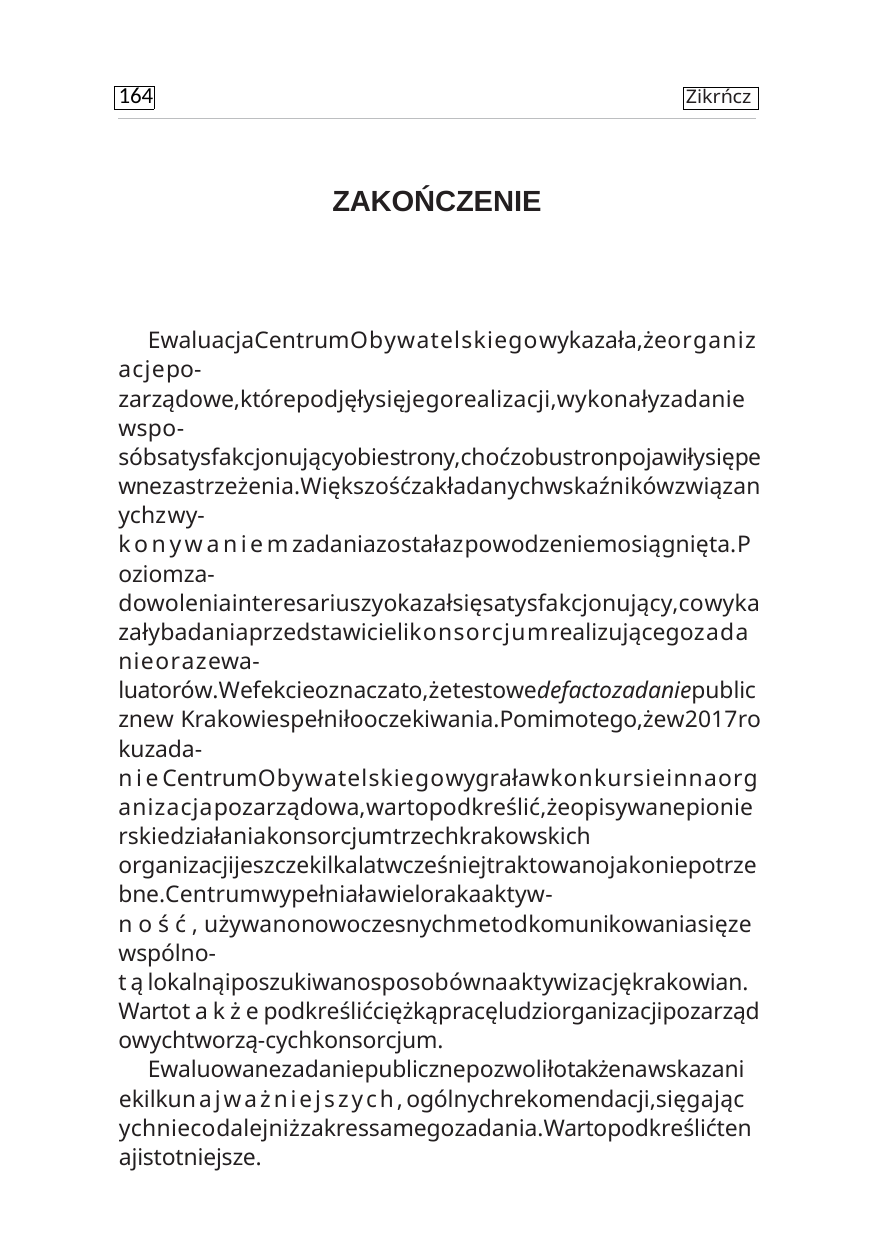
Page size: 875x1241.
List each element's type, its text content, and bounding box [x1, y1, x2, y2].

text Ewaluowanezadaniepublicznepozwoliłotakżenawskazaniekilkunajważniejszych,ogólnychrekomendacji,sięgającychniecodalejniżzakressamegozadania.Wartopodkreślićtenajistotniejsze. [119, 1054, 756, 1171]
text EwaluacjaCentrumObywatelskiegowykazała,żeorganizacjepo-zarządowe,którepodjęłysięjegorealizacji,wykonałyzadaniewspo-sóbsatysfakcjonującyobiestrony,choćzobustronpojawiłysiępewnezastrzeżenia.Większośćzakładanychwskaźnikówzwiązanychzwy-konywaniemzadaniazostałazpowodzeniemosiągnięta.Poziomza-dowoleniainteresariuszyokazałsięsatysfakcjonujący,cowykazałybadaniaprzedstawicielikonsorcjumrealizującegozadanieorazewa-luatorów.Wefekcieoznaczato,żetestowedefactozadaniepublicznewKrakowiespełniłooczekiwania.Pomimotego,żew2017rokuzada-nieCentrumObywatelskiegowygraławkonkursieinnaorganizacjapozarządowa,wartopodkreślić,żeopisywanepionierskiedziałaniakonsorcjumtrzechkrakowskich organizacjijeszczekilkalatwcześniejtraktowanojakoniepotrzebne.Centrumwypełniaławielorakaaktyw-ność,używanonowoczesnychmetodkomunikowaniasięzewspólno-tąlokalnąiposzukiwanosposobównaaktywizacjękrakowian.Wartotakżepodkreślićciężkąpracęludziorganizacjipozarządowychtworzą-cychkonsorcjum. [118, 325, 762, 1054]
text ZAKOŃCZENIE [160, 184, 713, 217]
